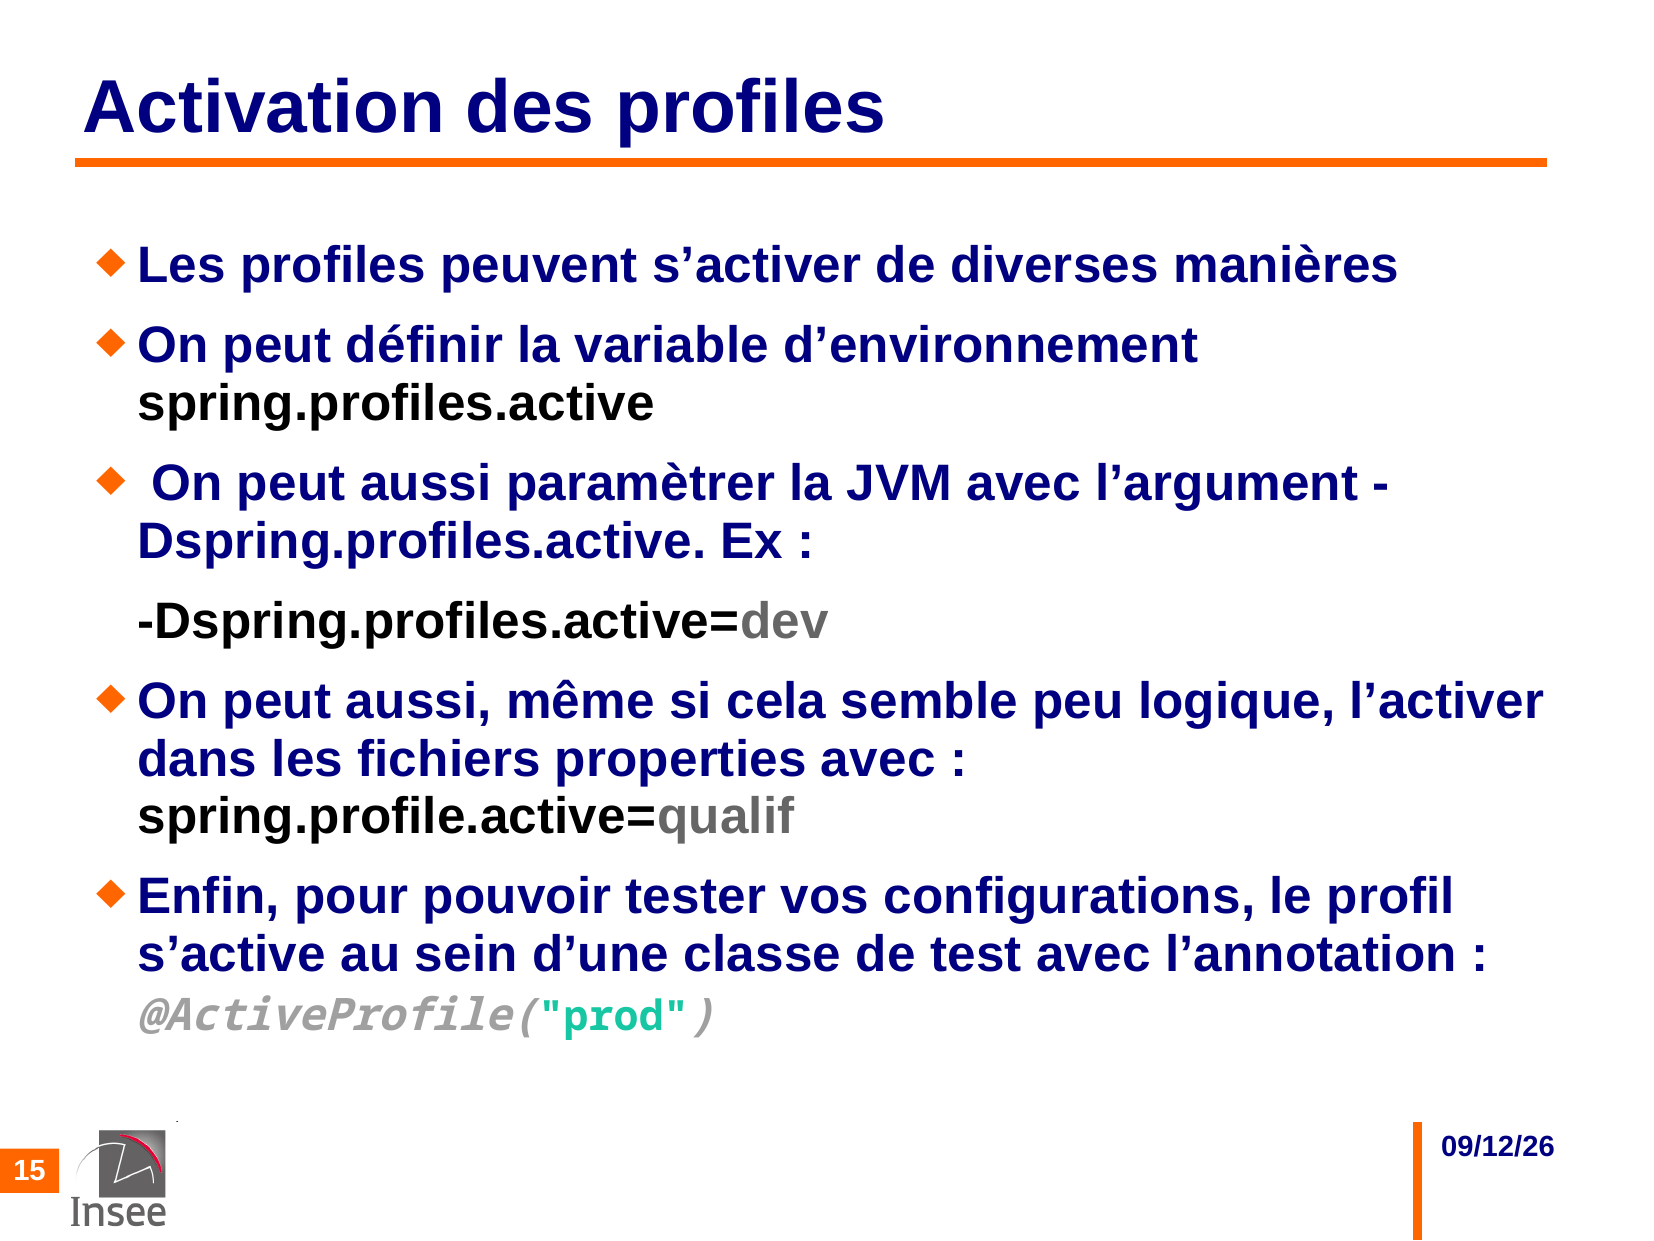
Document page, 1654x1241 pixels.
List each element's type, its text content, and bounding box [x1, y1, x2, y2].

picture [62, 1121, 178, 1241]
list Les profiles peuvent s’activer de diverses manières On peut définir la variable d’environnement spring.profiles.active On peut aussi paramètrer la JVM avec l’argument -Dspring.profiles.active. Ex : -Dspring.profiles.active=dev On peut aussi, même si cela semble peu logique, l’activer dans les fichiers properties avec : spring.profile.active=qualif Enfin, pour pouvoir tester vos configurations, le profil s’active au sein d’une classe de test avec l’annotation : @ActiveProfile("prod") [82, 236, 1571, 1052]
title Activation des profiles [82, 49, 1619, 163]
